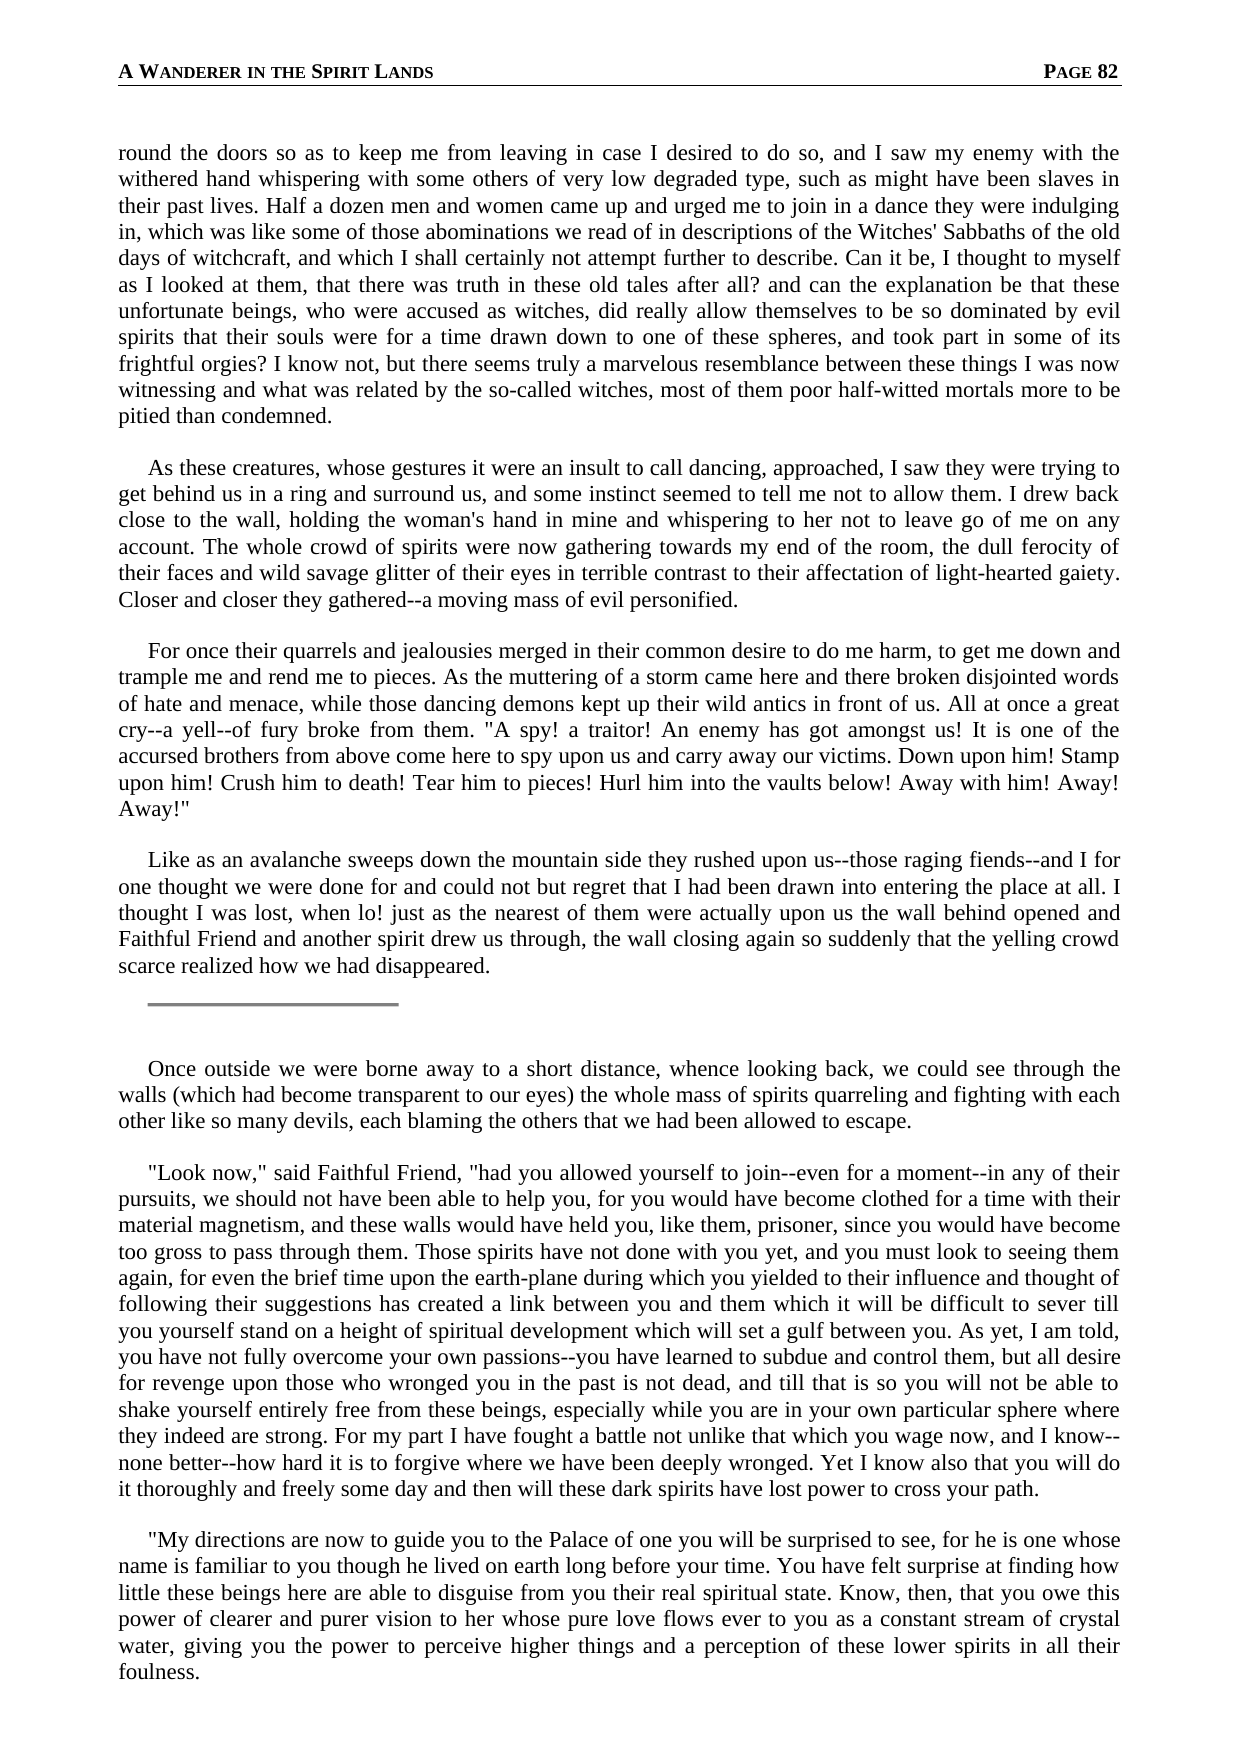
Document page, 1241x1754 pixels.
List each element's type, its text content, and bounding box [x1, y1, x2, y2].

text round the doors so as to keep me from leaving in case I desired to do so, and I saw my enemy with the withered hand whispering with some others of very low degraded type, such as might have been slaves in their past lives. Half a dozen men and women came up and urged me to join in a dance they were indulging in, which was like some of those abominations we read of in descriptions of the Witches' Sabbaths of the old days of witchcraft, and which I shall certainly not attempt further to describe. Can it be, I thought to myself as I looked at them, that there was truth in these old tales after all? and can the explanation be that these unfortunate beings, who were accused as witches, did really allow themselves to be so dominated by evil spirits that their souls were for a time drawn down to one of these spheres, and took part in some of its frightful orgies? I know not, but there seems truly a marvelous resemblance between these things I was now witnessing and what was related by the so-called witches, most of them poor half-witted mortals more to be pitied than condemned. [118, 139, 1122, 429]
text As these creatures, whose gestures it were an insult to call dancing, approached, I saw they were trying to get behind us in a ring and surround us, and some instinct seemed to tell me not to allow them. I drew back close to the wall, holding the woman's hand in mine and whispering to her not to leave go of me on any account. The whole crowd of spirits were now gathering towards my end of the room, the dull ferocity of their faces and wild savage glitter of their eyes in terrible contrast to their affectation of light-hearted gaiety. Closer and closer they gathered--a moving mass of evil personified. [118, 454, 1122, 612]
text "My directions are now to guide you to the Palace of one you will be surprised to see, for he is one whose name is familiar to you though he lived on earth long before your time. You have felt surprise at finding how little these beings here are able to disguise from you their real spiritual state. Know, then, that you owe this power of clearer and purer vision to her whose pure love flows ever to you as a constant stream of crystal water, giving you the power to perceive higher things and a perception of these lower spirits in all their foulness. [118, 1526, 1122, 1684]
text For once their quarrels and jealousies merged in their common desire to do me harm, to get me down and trample me and rend me to pieces. As the muttering of a storm came here and there broken disjointed words of hate and menace, while those dancing demons kept up their wild antics in front of us. All at once a great cry--a yell--of fury broke from them. "A spy! a traitor! An enemy has got amongst us! It is one of the accursed brothers from above come here to spy upon us and carry away our victims. Down upon him! Stamp upon him! Crush him to death! Tear him to pieces! Hurl him into the vaults below! Away with him! Away! Away!" [118, 637, 1122, 821]
text Like as an avalanche sweeps down the mountain side they rushed upon us--those raging fiends--and I for one thought we were done for and could not but regret that I had been drawn into entering the place at all. I thought I was lost, when lo! just as the nearest of them were actually upon us the wall behind opened and Faithful Friend and another spirit drew us through, the wall closing again so suddenly that the yelling crowd scarce realized how we had disappeared. [118, 846, 1122, 978]
text Once outside we were borne away to a short distance, whence looking back, we could see through the walls (which had become transparent to our eyes) the whole mass of spirits quarreling and fighting with each other like so many devils, each blaming the others that we had been allowed to escape. [118, 1054, 1122, 1134]
text "Look now," said Faithful Friend, "had you allowed yourself to join--even for a moment--in any of their pursuits, we should not have been able to help you, for you would have become clothed for a time with their material magnetism, and these walls would have held you, like them, prisoner, since you would have become too gross to pass through them. Those spirits have not done with you yet, and you must look to seeing them again, for even the brief time upon the earth-plane during which you yielded to their influence and thought of following their suggestions has created a link between you and them which it will be difficult to sever till you yourself stand on a height of spiritual development which will set a gulf between you. As yet, I am told, you have not fully overcome your own passions--you have learned to subdue and control them, but all desire for revenge upon those who wronged you in the past is not dead, and till that is so you will not be able to shake yourself entirely free from these beings, especially while you are in your own particular sphere where they indeed are strong. For my part I have fought a battle not unlike that which you wage now, and I know--none better--how hard it is to forgive where we have been deeply wronged. Yet I know also that you will do it thoroughly and freely some day and then will these dark spirits have lost power to cross your path. [118, 1159, 1122, 1501]
